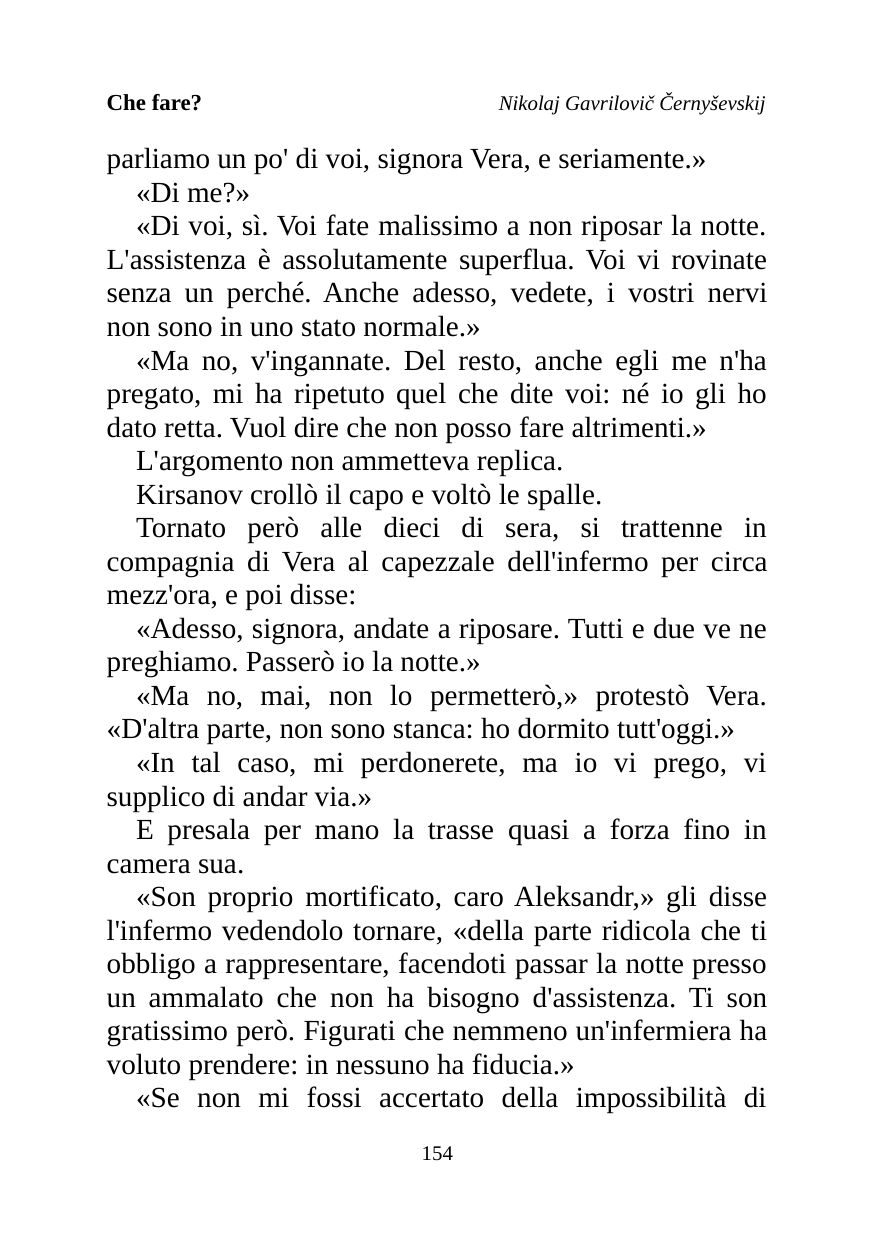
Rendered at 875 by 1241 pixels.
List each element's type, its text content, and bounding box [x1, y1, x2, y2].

text parliamo un po' di voi, signora Vera, e seriamente.» [106, 141, 768, 175]
text Tornato però alle dieci di sera, si trattenne in compagnia di Vera al capezzale dell'infermo per circa mezz'ora, e poi disse: [106, 510, 768, 611]
text «Se non mi fossi accertato della impossibilità di [106, 1081, 768, 1114]
text Kirsanov crollò il capo e voltò le spalle. [106, 477, 768, 510]
text «Ma no, v'ingannate. Del resto, anche egli me n'ha pregato, mi ha ripetuto quel che dite voi: né io gli ho dato retta. Vuol dire che non posso fare altrimenti.» [106, 343, 768, 443]
text «Di me?» [106, 175, 768, 208]
text L'argomento non ammetteva replica. [106, 443, 768, 477]
text «Adesso, signora, andate a riposare. Tutti e due ve ne preghiamo. Passerò io la notte.» [106, 611, 768, 678]
text «In tal caso, mi perdonerete, ma io vi prego, vi supplico di andar via.» [106, 745, 768, 812]
text «Son proprio mortificato, caro Aleksandr,» gli disse l'infermo vedendolo tornare, «della parte ridicola che ti obbligo a rappresentare, facendoti passar la notte presso un ammalato che non ha bisogno d'assistenza. Ti son gratissimo però. Figurati che nemmeno un'infermiera ha voluto prendere: in nessuno ha fiducia.» [106, 879, 768, 1081]
text «Di voi, sì. Voi fate malissimo a non riposar la notte. L'assistenza è assolutamente superflua. Voi vi rovinate senza un perché. Anche adesso, vedete, i vostri nervi non sono in uno stato normale.» [106, 208, 768, 343]
text «Ma no, mai, non lo permetterò,» protestò Vera. «D'altra parte, non sono stanca: ho dormito tutt'oggi.» [106, 678, 768, 745]
text E presala per mano la trasse quasi a forza fino in camera sua. [106, 812, 768, 879]
